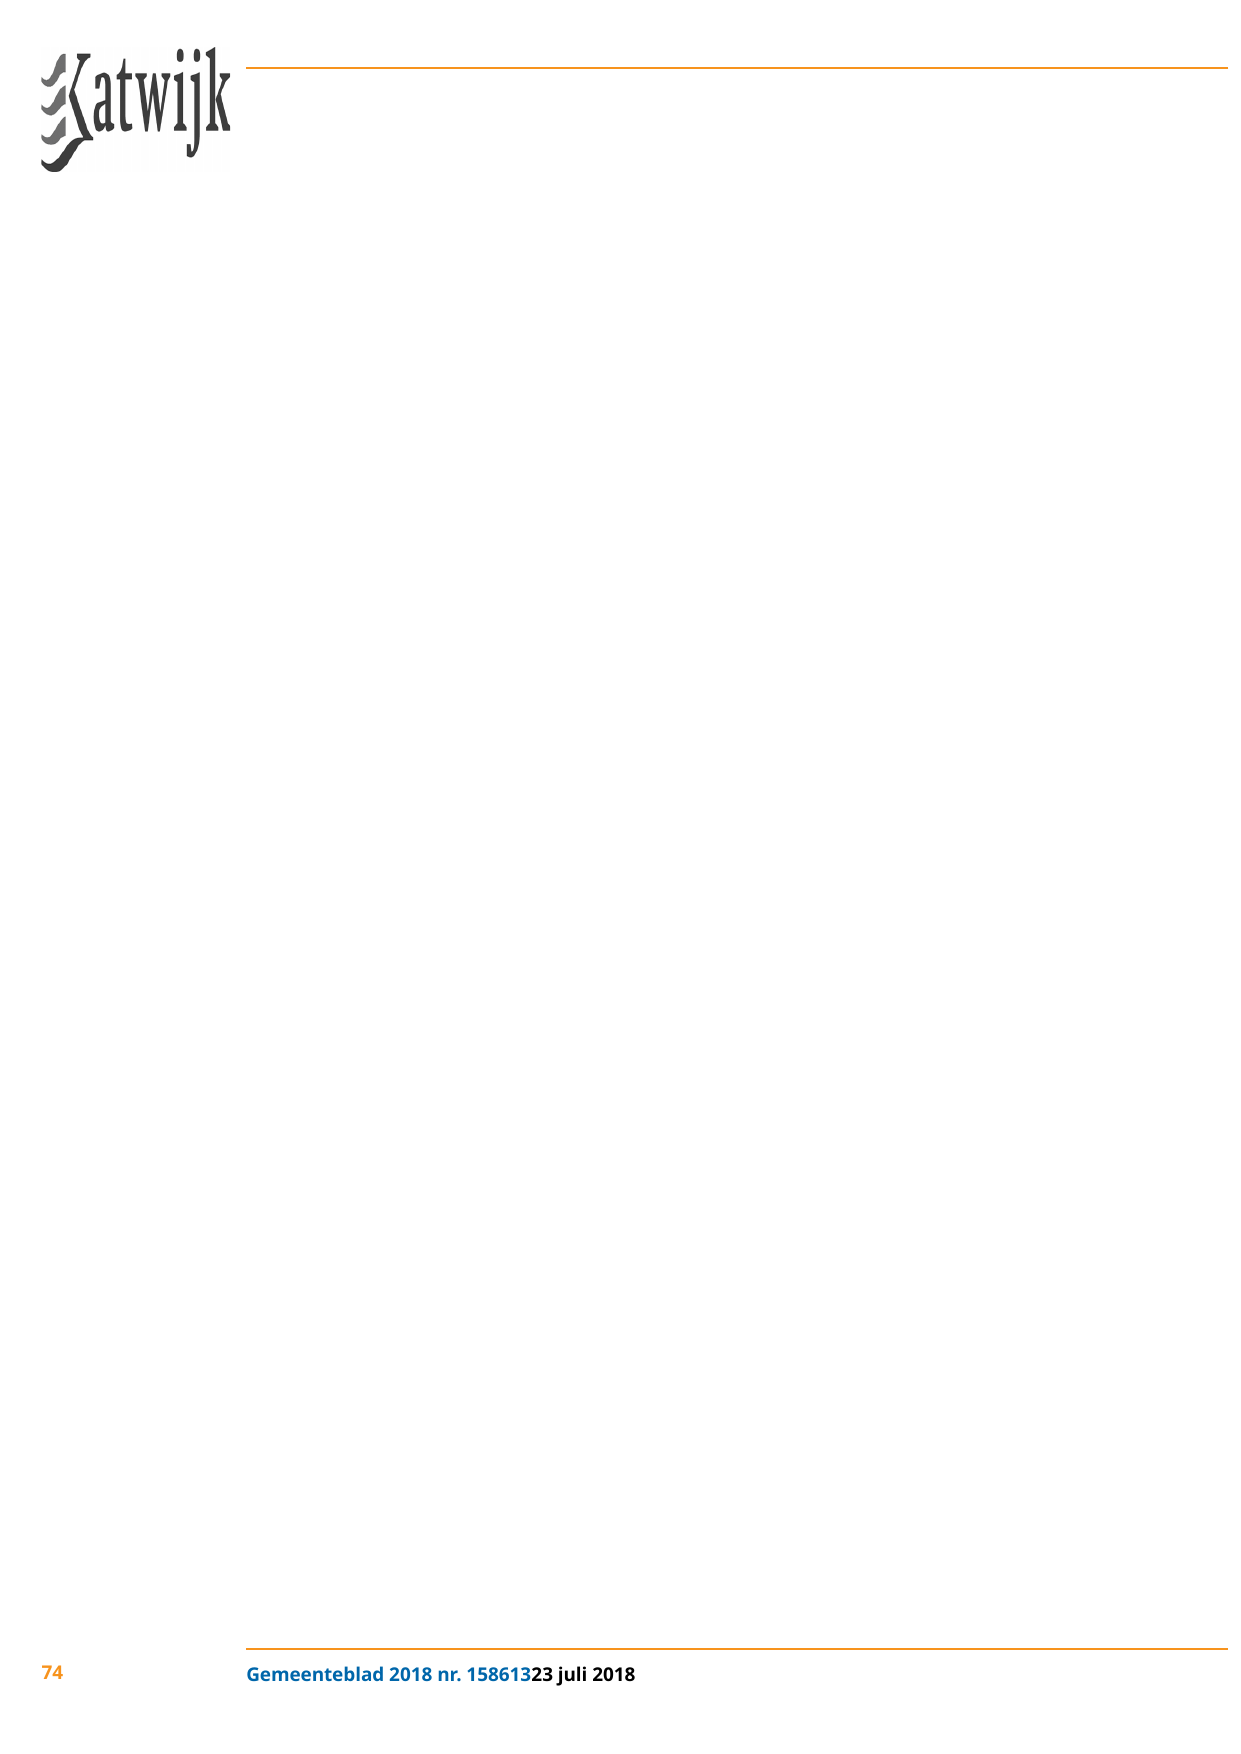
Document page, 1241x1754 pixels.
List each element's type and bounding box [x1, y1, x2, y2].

picture [41, 47, 231, 172]
